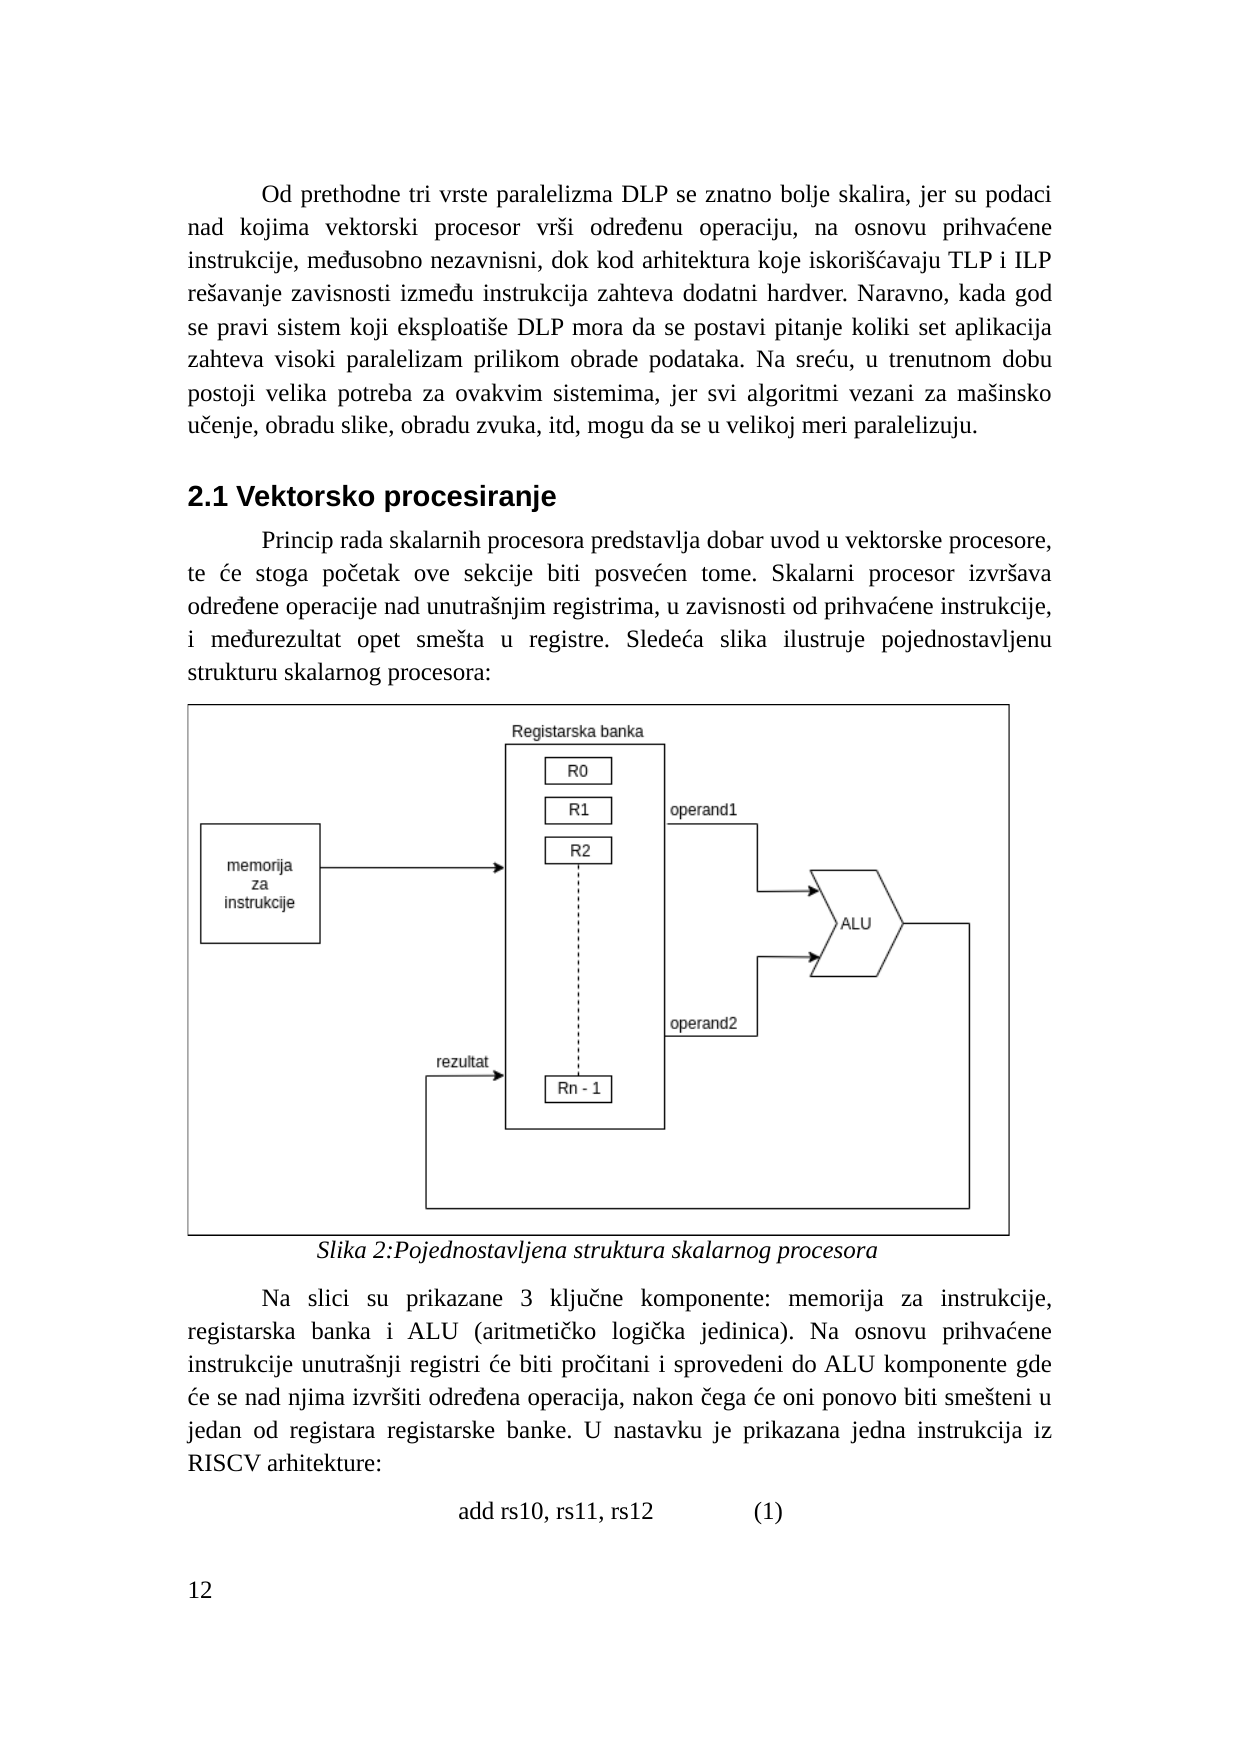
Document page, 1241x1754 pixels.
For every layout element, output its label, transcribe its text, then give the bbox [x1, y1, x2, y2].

text Slika 2:Pojednostavljena struktura skalarnog procesora [187, 1236, 1010, 1264]
text Princip rada skalarnih procesora predstavlja dobar uvod u vektorske procesore, te će stoga početak ove sekcije biti posvećen tome. Skalarni procesor izvršava određene operacije nad unutrašnjim registrima, u zavisnosti od prihvaćene instrukcije, i međurezultat opet smešta u registre. Sledeća slika ilustruje pojednostavljenu strukturu skalarnog procesora: [187, 525, 1053, 686]
subtitle 2.1 Vektorsko procesiranje [187, 479, 1053, 513]
text add rs10, rs11, rs12 (1) [187, 1496, 1053, 1525]
text Od prethodne tri vrste paralelizma DLP se znatno bolje skalira, jer su podaci nad kojima vektorski procesor vrši određenu operaciju, na osnovu prihvaćene instrukcije, međusobno nezavnisni, dok kod arhitektura koje iskorišćavaju TLP i ILP rešavanje zavisnosti između instrukcija zahteva dodatni hardver. Naravno, kada god se pravi sistem koji eksploatiše DLP mora da se postavi pitanje koliki set aplikacija zahteva visoki paralelizam prilikom obrade podataka. Na sreću, u trenutnom dobu postoji velika potreba za ovakvim sistemima, jer svi algoritmi vezani za mašinsko učenje, obradu slike, obradu zvuka, itd, mogu da se u velikoj meri paralelizuju. [187, 179, 1053, 439]
text Na slici su prikazane 3 ključne komponente: memorija za instrukcije, registarska banka i ALU (aritmetičko logička jedinica). Na osnovu prihvaćene instrukcije unutrašnji registri će biti pročitani i sprovedeni do ALU komponente gde će se nad njima izvršiti određena operacija, nakon čega će oni ponovo biti smešteni u jedan od registara registarske banke. U nastavku je prikazana jedna instrukcija iz RISCV arhitekture: [187, 1283, 1053, 1477]
picture [187, 704, 1010, 1236]
